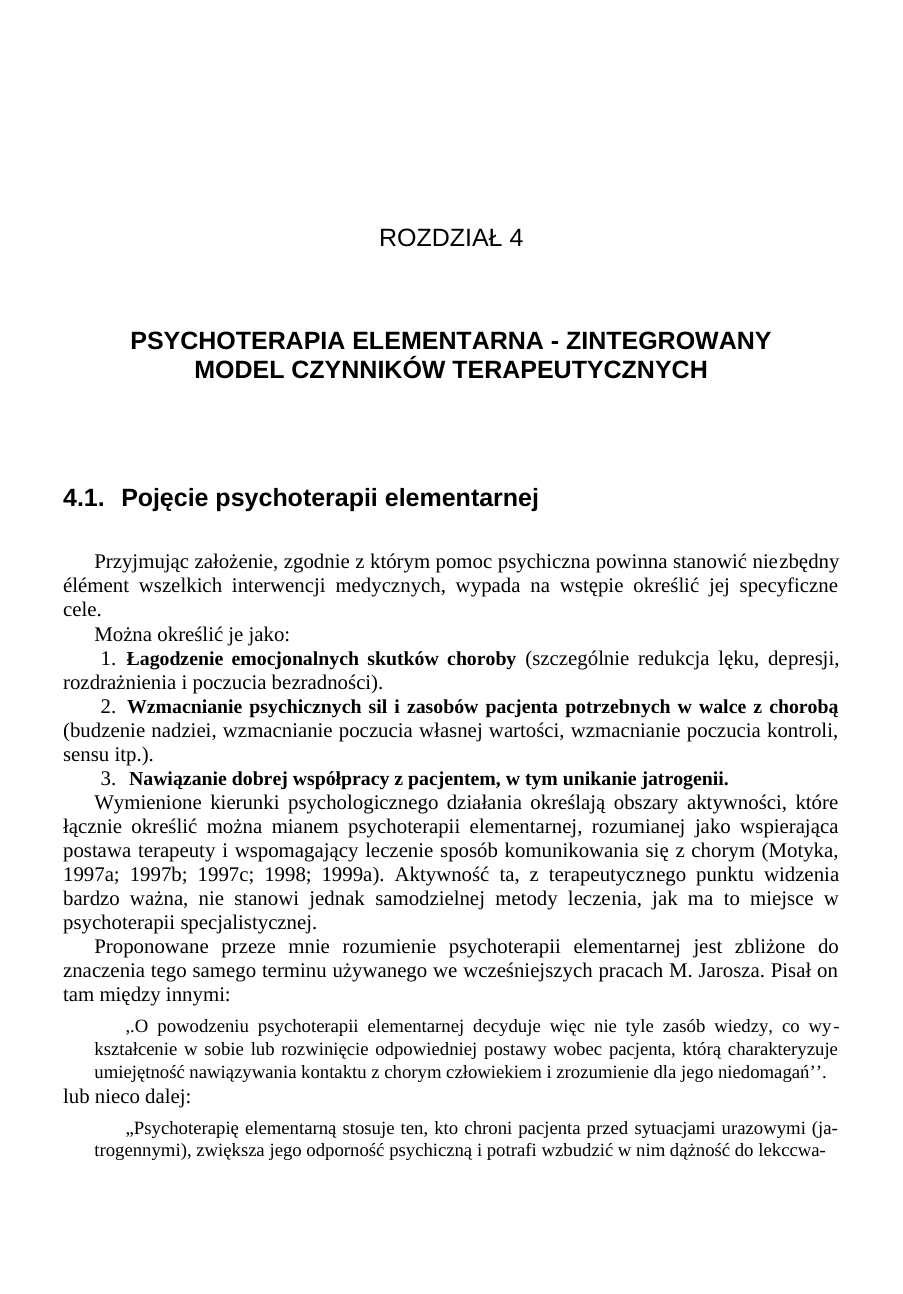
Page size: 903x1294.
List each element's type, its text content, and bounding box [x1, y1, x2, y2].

subtitle 4.1. Pojęcie psychoterapii elementarnej [63, 483, 839, 512]
text „Psychoterapię elementarną stosuje ten, kto chroni pacjenta przed sytuacjami urazowymi (ja- trogennymi), zwiększa jego odporność psychiczną i potrafi wzbudzić w nim dążność do lekccwa- [94, 1117, 839, 1160]
text ,.O powodzeniu psychoterapii elementarnej decyduje więc nie tyle zasób wiedzy, co wy­kształcenie w sobie lub rozwinięcie odpowiedniej postawy wobec pacjenta, którą charakteryzuje umiejętność nawiązywania kontaktu z chorym człowiekiem i zrozumienie dla jego niedomagań’’. [94, 1015, 839, 1083]
text Można określić je jako: [63, 621, 839, 646]
list Wzmacnianie psychicznych sil i zasobów pacjenta potrzebnych w walce z chorobą (budzenie nadziei, wzmacnianie poczucia własnej wartości, wzmacnianie poczucia kontroli, sensu itp.). [63, 694, 839, 766]
subtitle PSYCHOTERAPIA ELEMENTARNA - ZINTEGROWANY MODEL CZYNNIKÓW TERAPEUTYCZNYCH [63, 326, 839, 383]
list Łagodzenie emocjonalnych skutków choroby (szczególnie redukcja lęku, de­presji, rozdrażnienia i poczucia bezradności). [63, 646, 839, 694]
list Nawiązanie dobrej współpracy z pacjentem, w tym unikanie jatrogenii. [63, 766, 839, 790]
text Proponowane przeze mnie rozumienie psychoterapii elementarnej jest zbliżone do znaczenia tego samego terminu używanego we wcześniejszych pracach M. Jarosza. Pisał on tam między innymi: [63, 934, 839, 1006]
text lub nieco dalej: [63, 1084, 839, 1108]
subtitle ROZDZIAŁ 4 [63, 222, 839, 251]
text Wymienione kierunki psychologicznego działania określają obszary aktywności, które łącznie określić można mianem psychoterapii elementarnej, rozumianej jako wspierająca postawa terapeuty i wspomagający leczenie sposób komunikowania się z chorym (Motyka, 1997a; 1997b; 1997c; 1998; 1999a). Aktywność ta, z terapeutycz­nego punktu widzenia bardzo ważna, nie stanowi jednak samodzielnej metody lecze­nia, jak ma to miejsce w psychoterapii specjalistycznej. [63, 790, 839, 934]
text Przyjmując założenie, zgodnie z którym pomoc psychiczna powinna stanowić nie­zbędny élément wszelkich interwencji medycznych, wypada na wstępie określić jej specyficzne cele. [63, 549, 839, 621]
